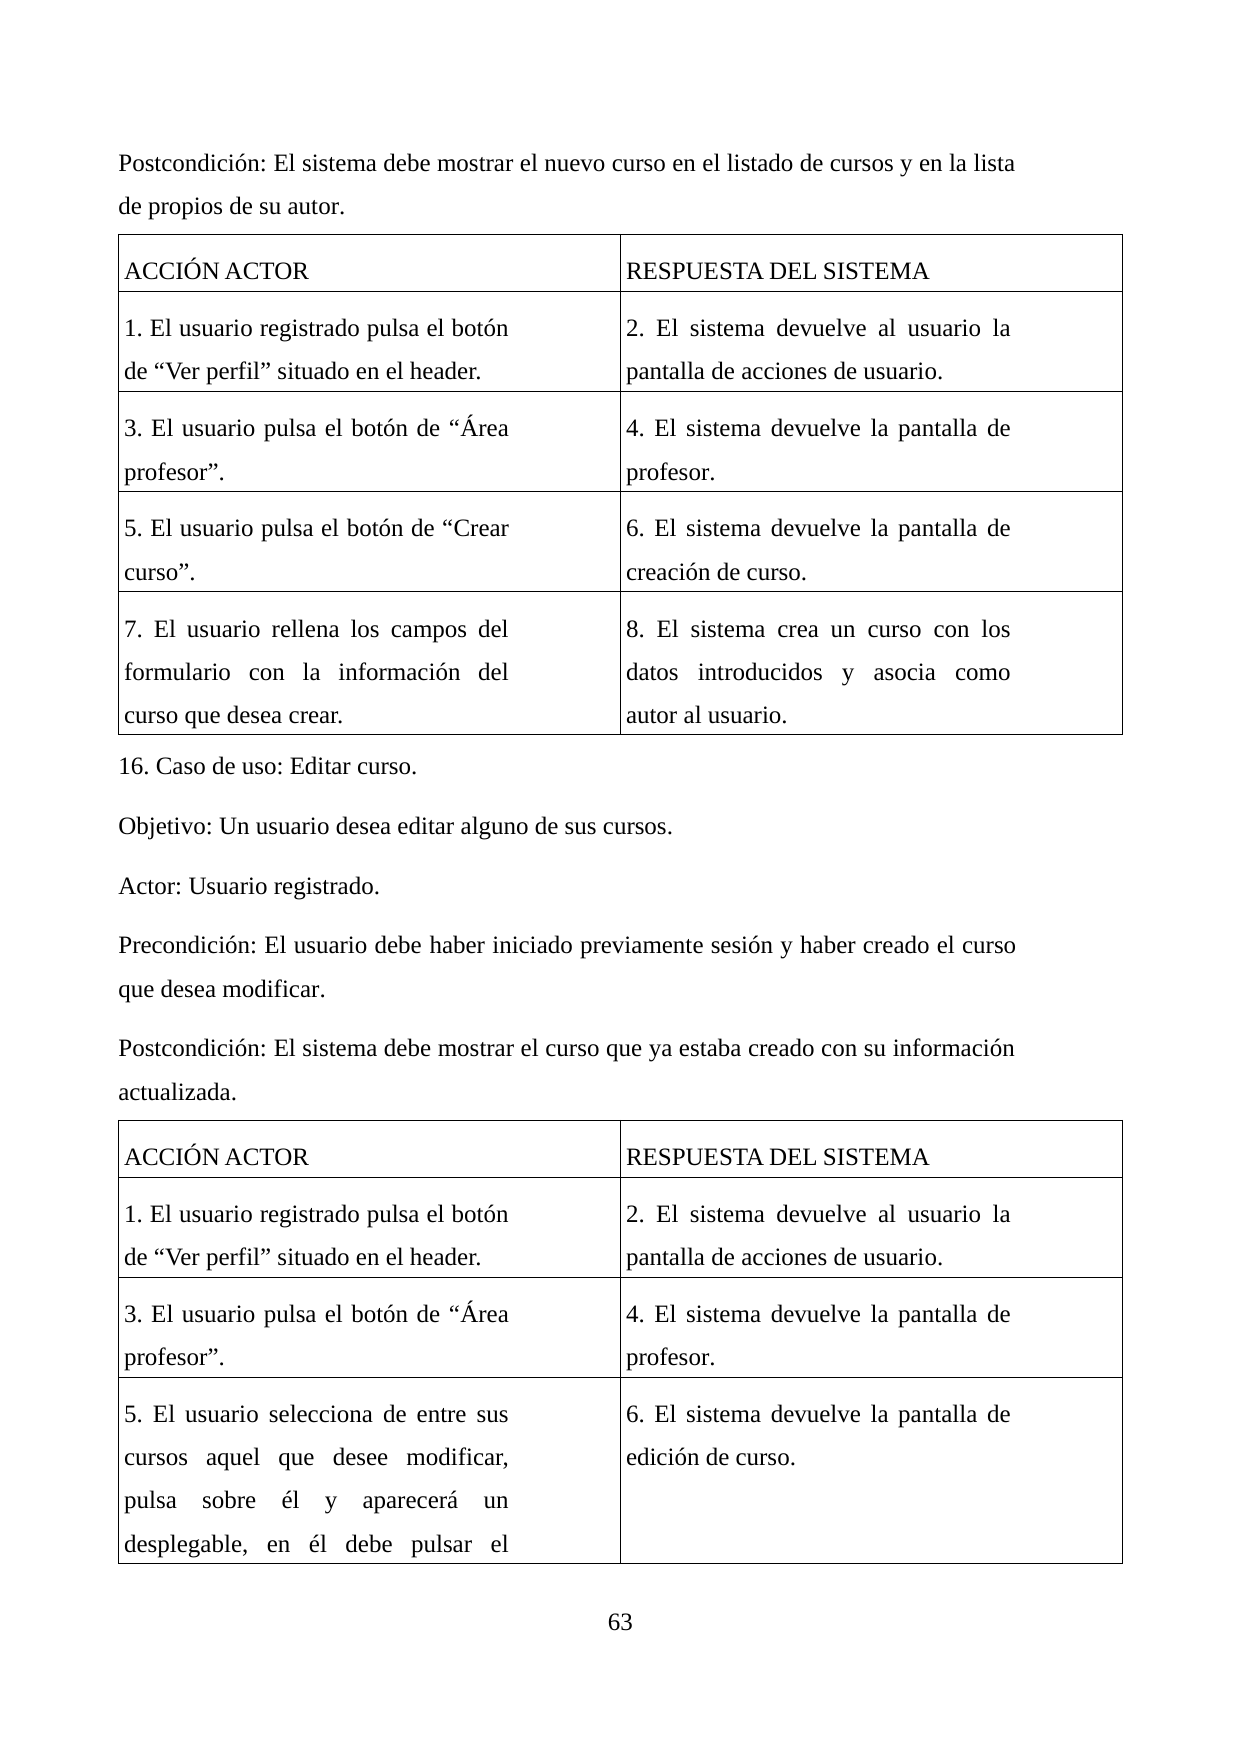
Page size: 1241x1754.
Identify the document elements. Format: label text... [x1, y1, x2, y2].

table_cell 3. El usuario pulsa el botón de “Área profesor”. [119, 392, 620, 491]
text Postcondición: El sistema debe mostrar el curso que ya estaba creado con su información actualizada. [118, 1033, 1017, 1105]
text Actor: Usuario registrado. [118, 871, 1017, 899]
table_cell 2. El sistema devuelve al usuario la pantalla de acciones de usuario. [621, 292, 1122, 391]
table_cell 3. El usuario pulsa el botón de “Área profesor”. [119, 1278, 620, 1377]
table_header ACCIÓN ACTOR [119, 1121, 620, 1177]
table_cell 1. El usuario registrado pulsa el botón de “Ver perfil” situado en el header. [119, 1178, 620, 1277]
table_cell 8. El sistema crea un curso con los datos introducidos y asocia como autor al usuario. [621, 592, 1122, 734]
table_cell 6. El sistema devuelve la pantalla de edición de curso. [621, 1378, 1122, 1563]
text Precondición: El usuario debe haber iniciado previamente sesión y haber creado el curso que desea modificar. [118, 931, 1017, 1002]
text Postcondición: El sistema debe mostrar el nuevo curso en el listado de cursos y en la lista de propios de su autor. [118, 148, 1017, 219]
table_cell 4. El sistema devuelve la pantalla de profesor. [621, 1278, 1122, 1377]
text Objetivo: Un usuario desea editar alguno de sus cursos. [118, 811, 1017, 840]
table_cell 1. El usuario registrado pulsa el botón de “Ver perfil” situado en el header. [119, 292, 620, 391]
table_header RESPUESTA DEL SISTEMA [621, 235, 1122, 291]
table_cell 7. El usuario rellena los campos del formulario con la información del curso que desea crear. [119, 592, 620, 734]
text 16. Caso de uso: Editar curso. [118, 751, 1017, 780]
table_cell 2. El sistema devuelve al usuario la pantalla de acciones de usuario. [621, 1178, 1122, 1277]
table_header RESPUESTA DEL SISTEMA [621, 1121, 1122, 1177]
table_cell 6. El sistema devuelve la pantalla de creación de curso. [621, 492, 1122, 591]
table_cell 5. El usuario pulsa el botón de “Crear curso”. [119, 492, 620, 591]
table_cell 5. El usuario selecciona de entre sus cursos aquel que desee modificar, pulsa sobre él y aparecerá un desplegable, en él debe pulsar el [119, 1378, 620, 1563]
table_cell 4. El sistema devuelve la pantalla de profesor. [621, 392, 1122, 491]
table_header ACCIÓN ACTOR [119, 235, 620, 291]
